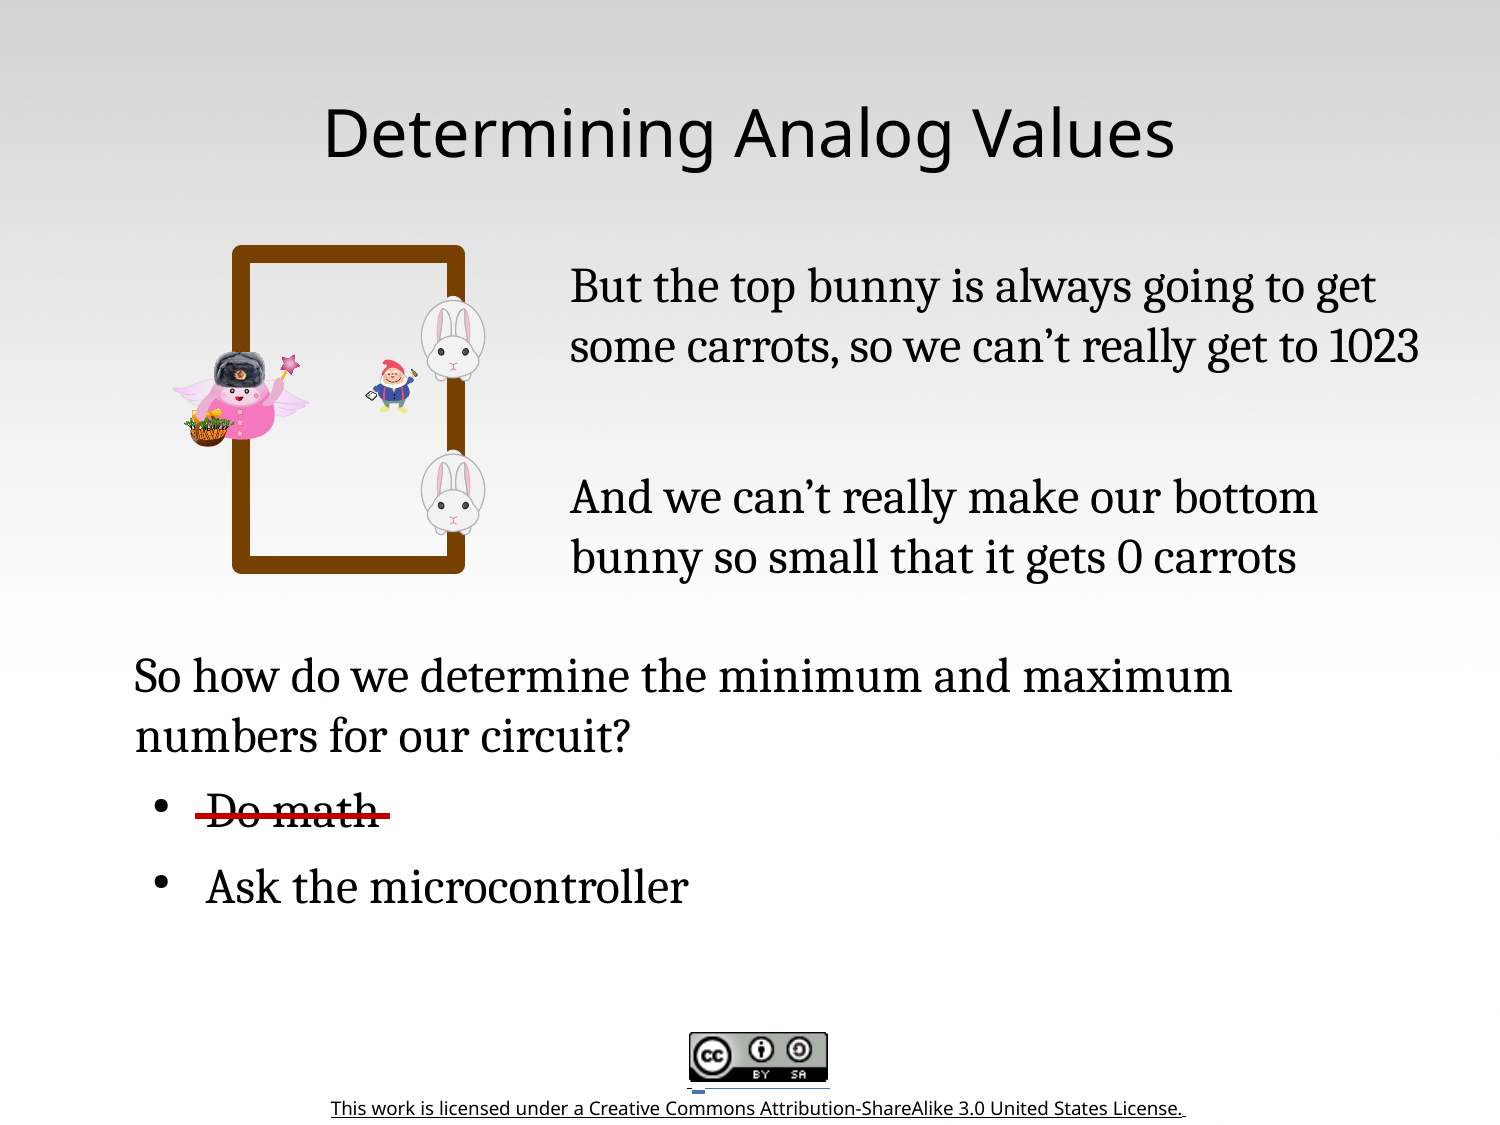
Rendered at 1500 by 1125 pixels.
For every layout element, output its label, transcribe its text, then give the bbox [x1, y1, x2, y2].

title Determining Analog Values [112, 37, 1388, 225]
list But the top bunny is always going to get some carrots, so we can’t really get to 1023 And we can’t really make our bottom bunny so small that it gets 0 carrots [555, 244, 1441, 586]
picture [0, 0, 1500, 1125]
list So how do we determine the minimum and maximum numbers for our circuit? Do math Ask the microcontroller [120, 634, 1396, 976]
